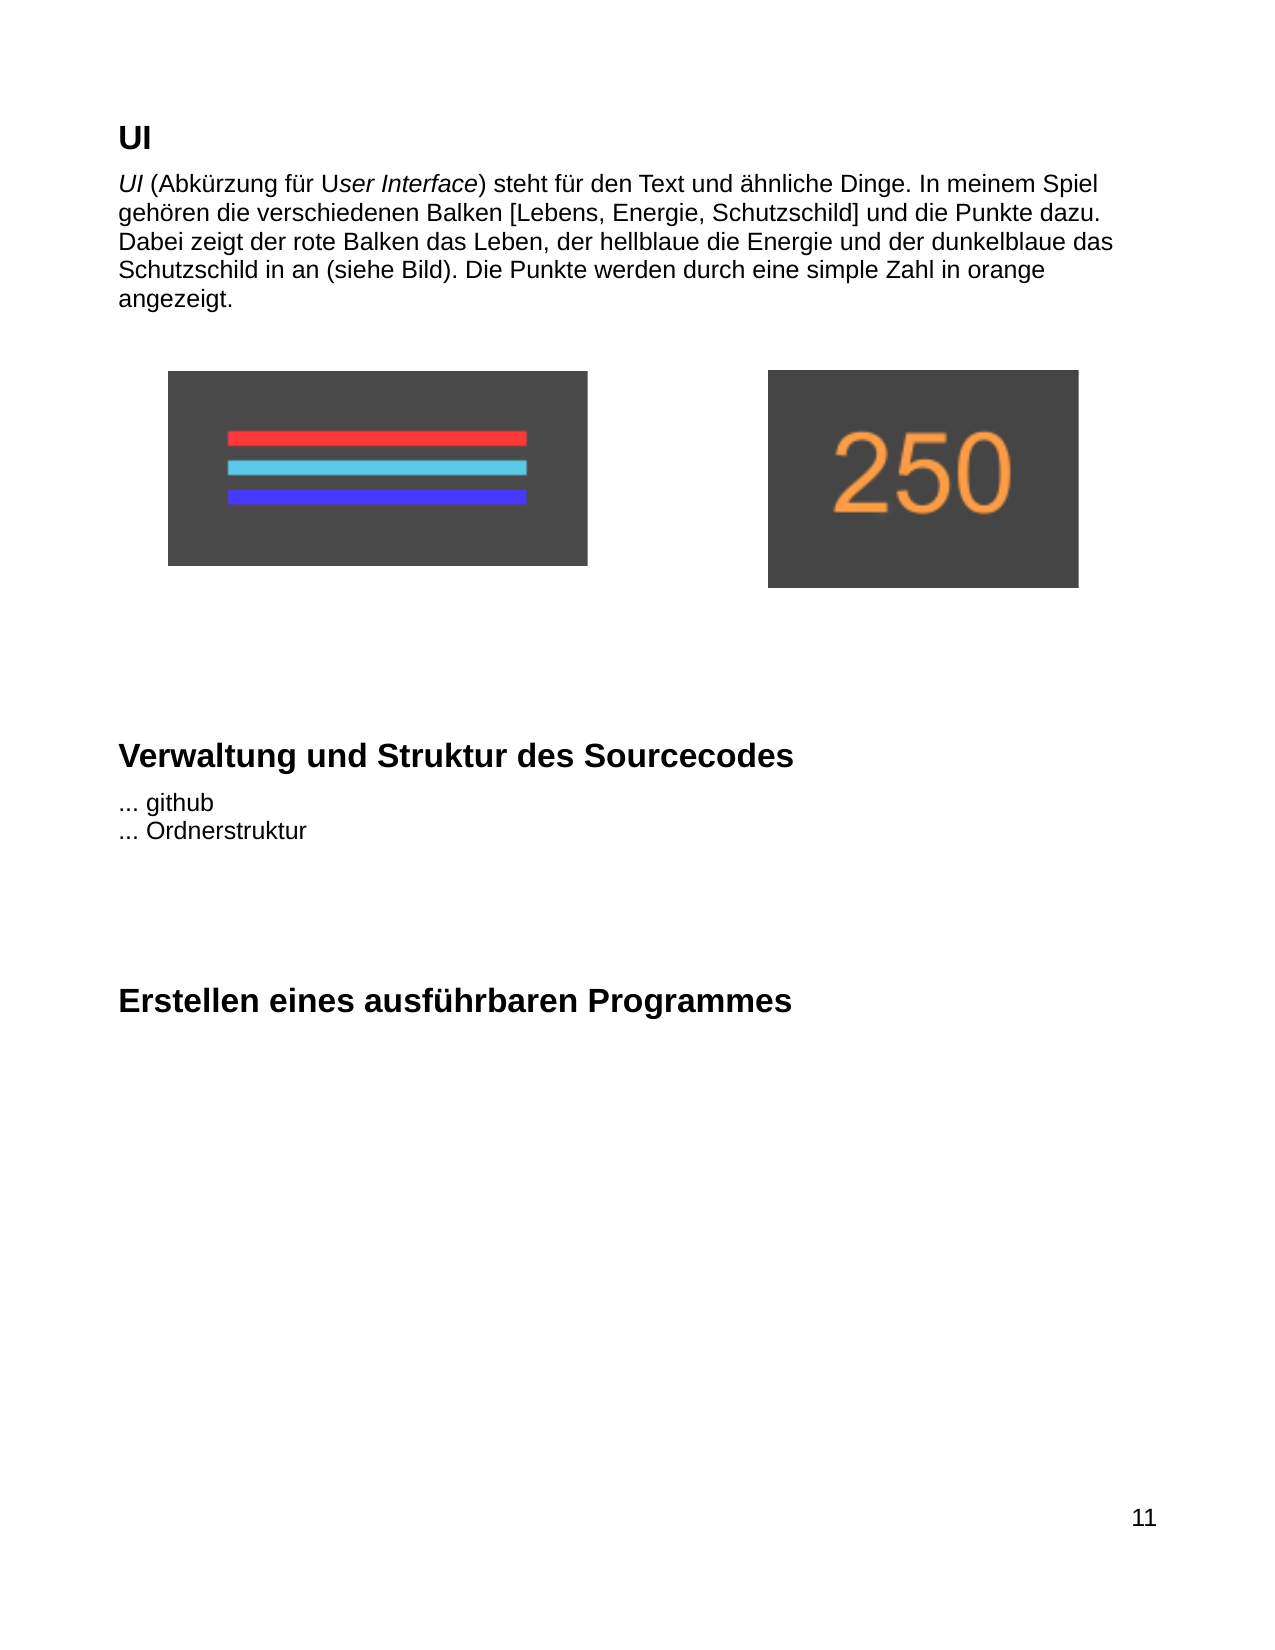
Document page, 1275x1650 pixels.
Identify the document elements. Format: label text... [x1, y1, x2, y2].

text ... Ordnerstruktur [118, 816, 1157, 845]
picture [168, 371, 588, 566]
subtitle UI [118, 118, 1157, 157]
text UI (Abkürzung für User Interface) steht für den Text und ähnliche Dinge. In meinem Spiel gehören die verschiedenen Balken [Lebens, Energie, Schutzschild] und die Punkte dazu. Dabei zeigt der rote Balken das Leben, der hellblaue die Energie und der dunkelblaue das Schutzschild in an (siehe Bild). Die Punkte werden durch eine simple Zahl in orange angezeigt. [118, 169, 1157, 313]
picture [768, 370, 1079, 588]
subtitle Verwaltung und Struktur des Sourcecodes [118, 736, 1157, 775]
subtitle Erstellen eines ausführbaren Programmes [118, 981, 1157, 1019]
text ... github [118, 787, 1157, 816]
